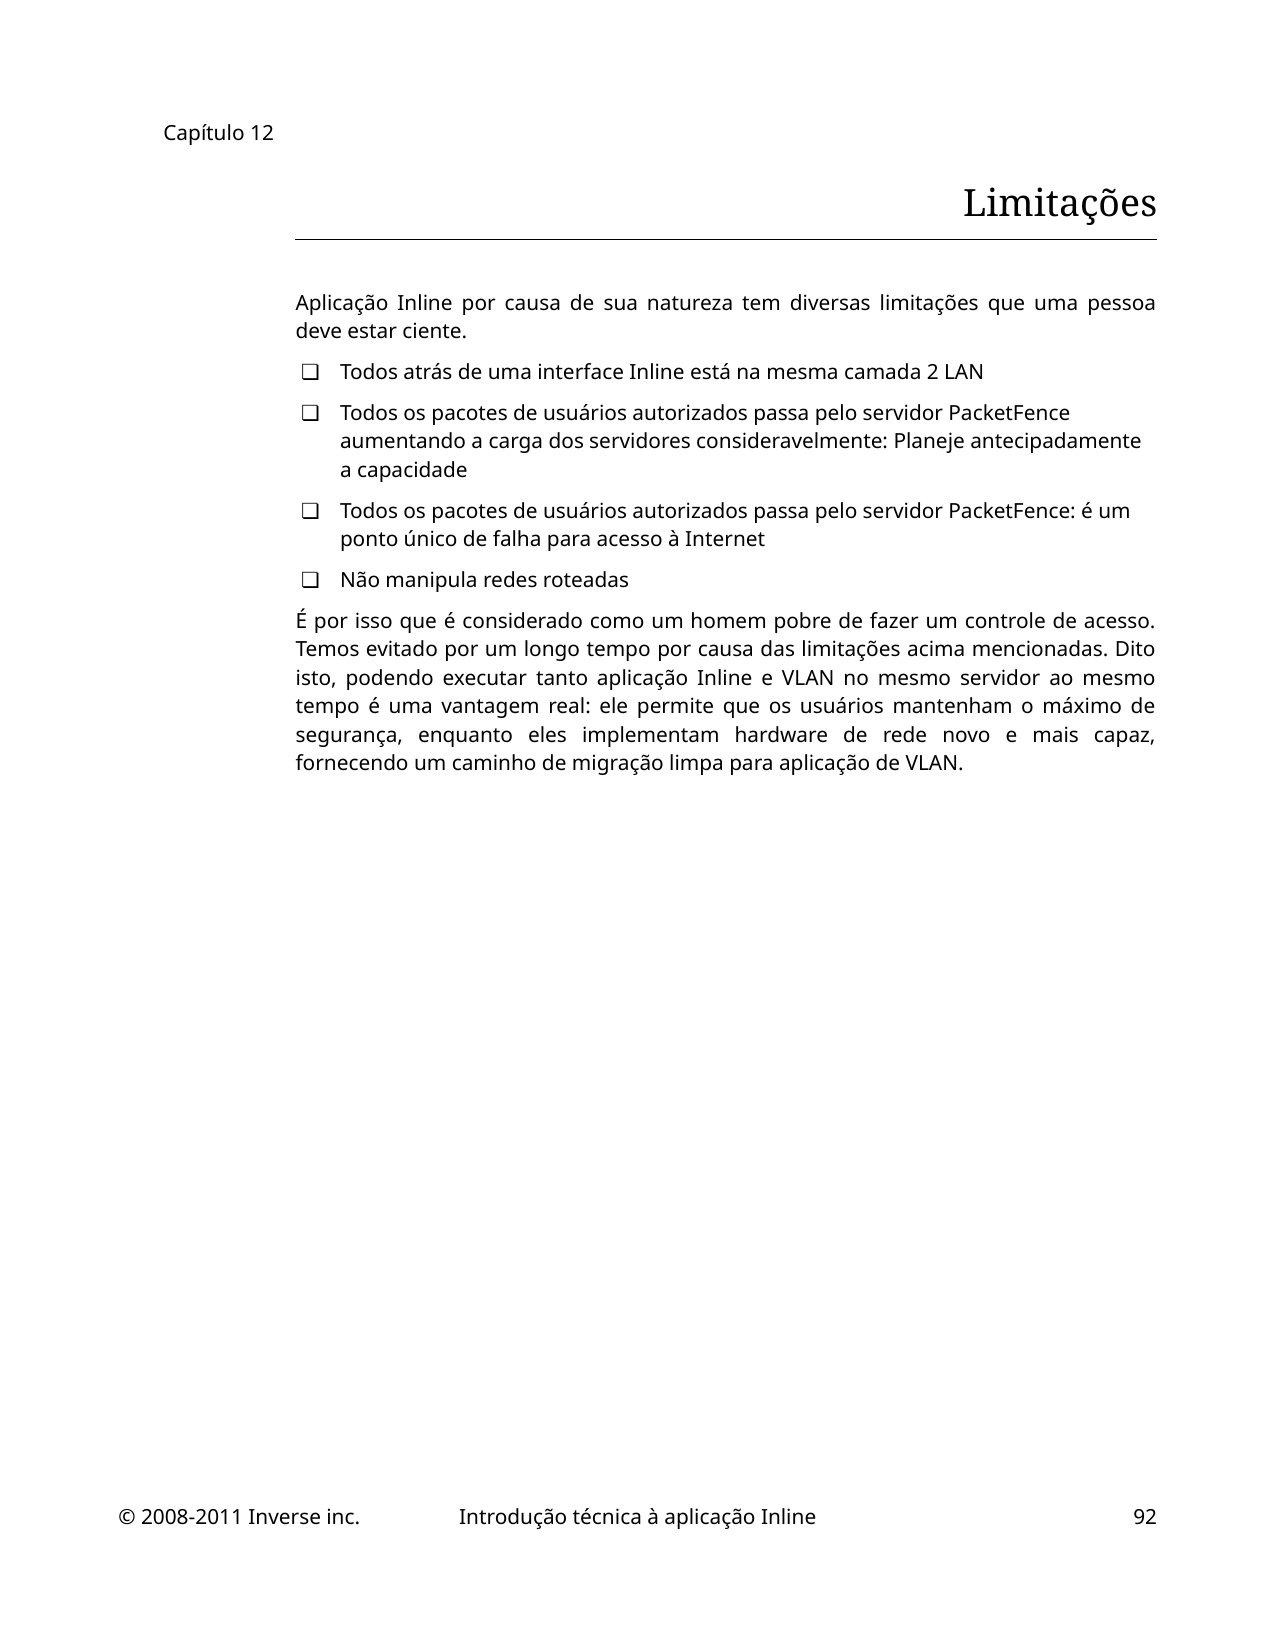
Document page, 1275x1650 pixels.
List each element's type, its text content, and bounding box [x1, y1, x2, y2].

list ❏ Não manipula redes roteadas [301, 565, 1157, 594]
text É por isso que é considerado como um homem pobre de fazer um controle de acesso. Temos evitado por um longo tempo por causa das limitações acima mencionadas. Dito isto, podendo executar tanto aplicação Inline e VLAN no mesmo servidor ao mesmo tempo é uma vantagem real: ele permite que os usuários mantenham o máximo de segurança, enquanto eles implementam hardware de rede novo e mais capaz, fornecendo um caminho de migração limpa para aplicação de VLAN. [295, 606, 1157, 777]
list ❏ Todos os pacotes de usuários autorizados passa pelo servidor PacketFence aumentando a carga dos servidores consideravelmente: Planeje antecipadamente a capacidade [301, 398, 1157, 483]
list ❏ Todos atrás de uma interface Inline está na mesma camada 2 LAN [301, 357, 1157, 386]
subtitle Limitações [295, 176, 1157, 239]
text Aplicação Inline por causa de sua natureza tem diversas limitações que uma pessoa deve estar ciente. [295, 288, 1157, 344]
list ❏ Todos os pacotes de usuários autorizados passa pelo servidor PacketFence: é um ponto único de falha para acesso à Internet [301, 496, 1157, 553]
